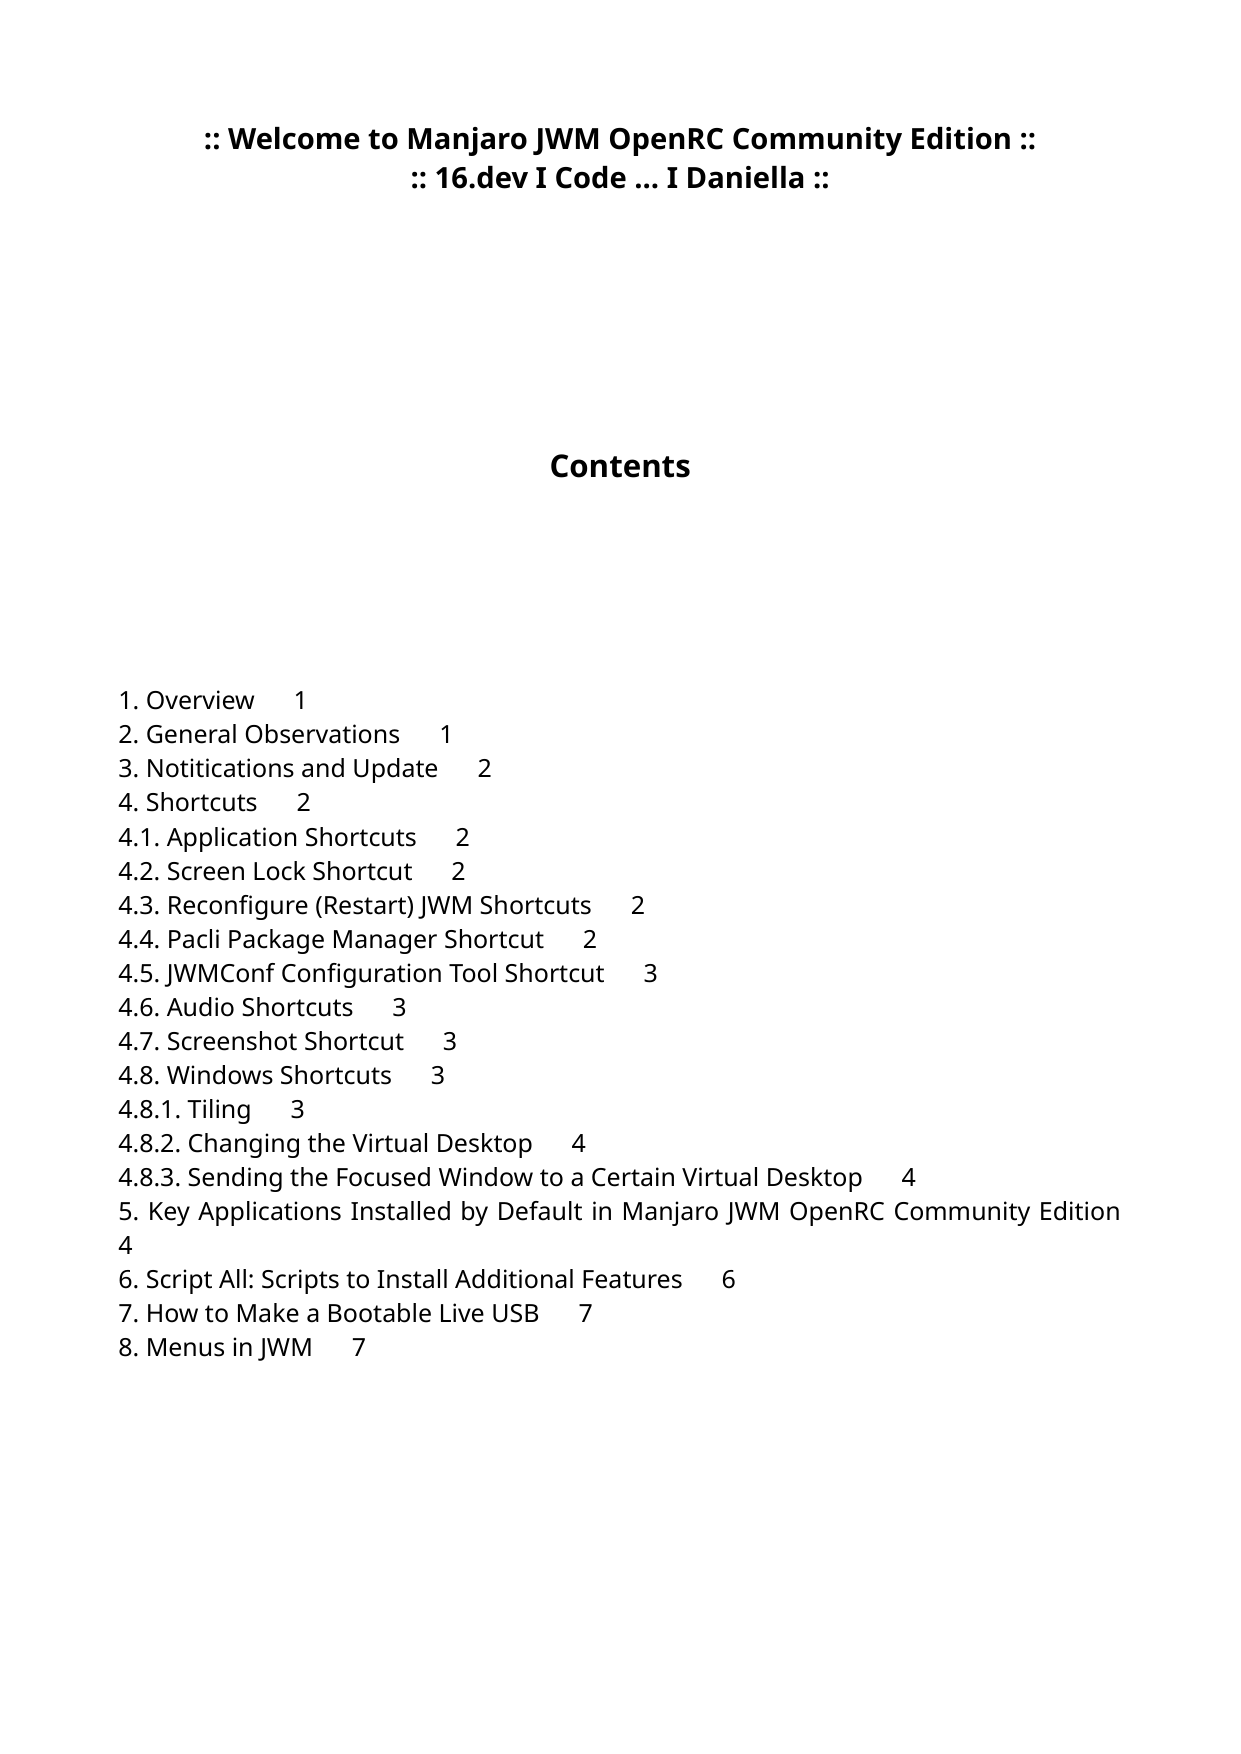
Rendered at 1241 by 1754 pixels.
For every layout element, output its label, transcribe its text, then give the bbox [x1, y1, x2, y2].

text 4.8.3. Sending the Focused Window to a Certain Virtual Desktop 4 [118, 1160, 1122, 1194]
text 4.4. Pacli Package Manager Shortcut 2 [118, 921, 1122, 955]
text 4.3. Reconfigure (Restart) JWM Shortcuts 2 [118, 887, 1122, 921]
text 4.5. JWMConf Configuration Tool Shortcut 3 [118, 955, 1122, 989]
text :: 16.dev I Code ... I Daniella :: [118, 158, 1122, 197]
text 4. Shortcuts 2 [118, 785, 1122, 819]
text 4.6. Audio Shortcuts 3 [118, 989, 1122, 1023]
subtitle 4.7. Screenshot Shortcut 3 [118, 1023, 1122, 1058]
text 5. Key Applications Installed by Default in Manjaro JWM OpenRC Community Edition 4 [118, 1194, 1122, 1262]
text 4.8.2. Changing the Virtual Desktop 4 [118, 1126, 1122, 1160]
text Contents [118, 444, 1122, 487]
text 1. Overview 1 [118, 683, 1122, 717]
text 4.8.1. Tiling 3 [118, 1092, 1122, 1126]
text 6. Script All: Scripts to Install Additional Features 6 [118, 1262, 1122, 1296]
text 3. Notitications and Update 2 [118, 751, 1122, 785]
text 2. General Observations 1 [118, 717, 1122, 751]
text 4.8. Windows Shortcuts 3 [118, 1058, 1122, 1092]
text 4.2. Screen Lock Shortcut 2 [118, 853, 1122, 887]
text :: Welcome to Manjaro JWM OpenRC Community Edition :: [118, 118, 1122, 158]
text 8. Menus in JWM 7 [118, 1330, 1122, 1364]
text 4.1. Application Shortcuts 2 [118, 819, 1122, 853]
text 7. How to Make a Bootable Live USB 7 [118, 1296, 1122, 1330]
